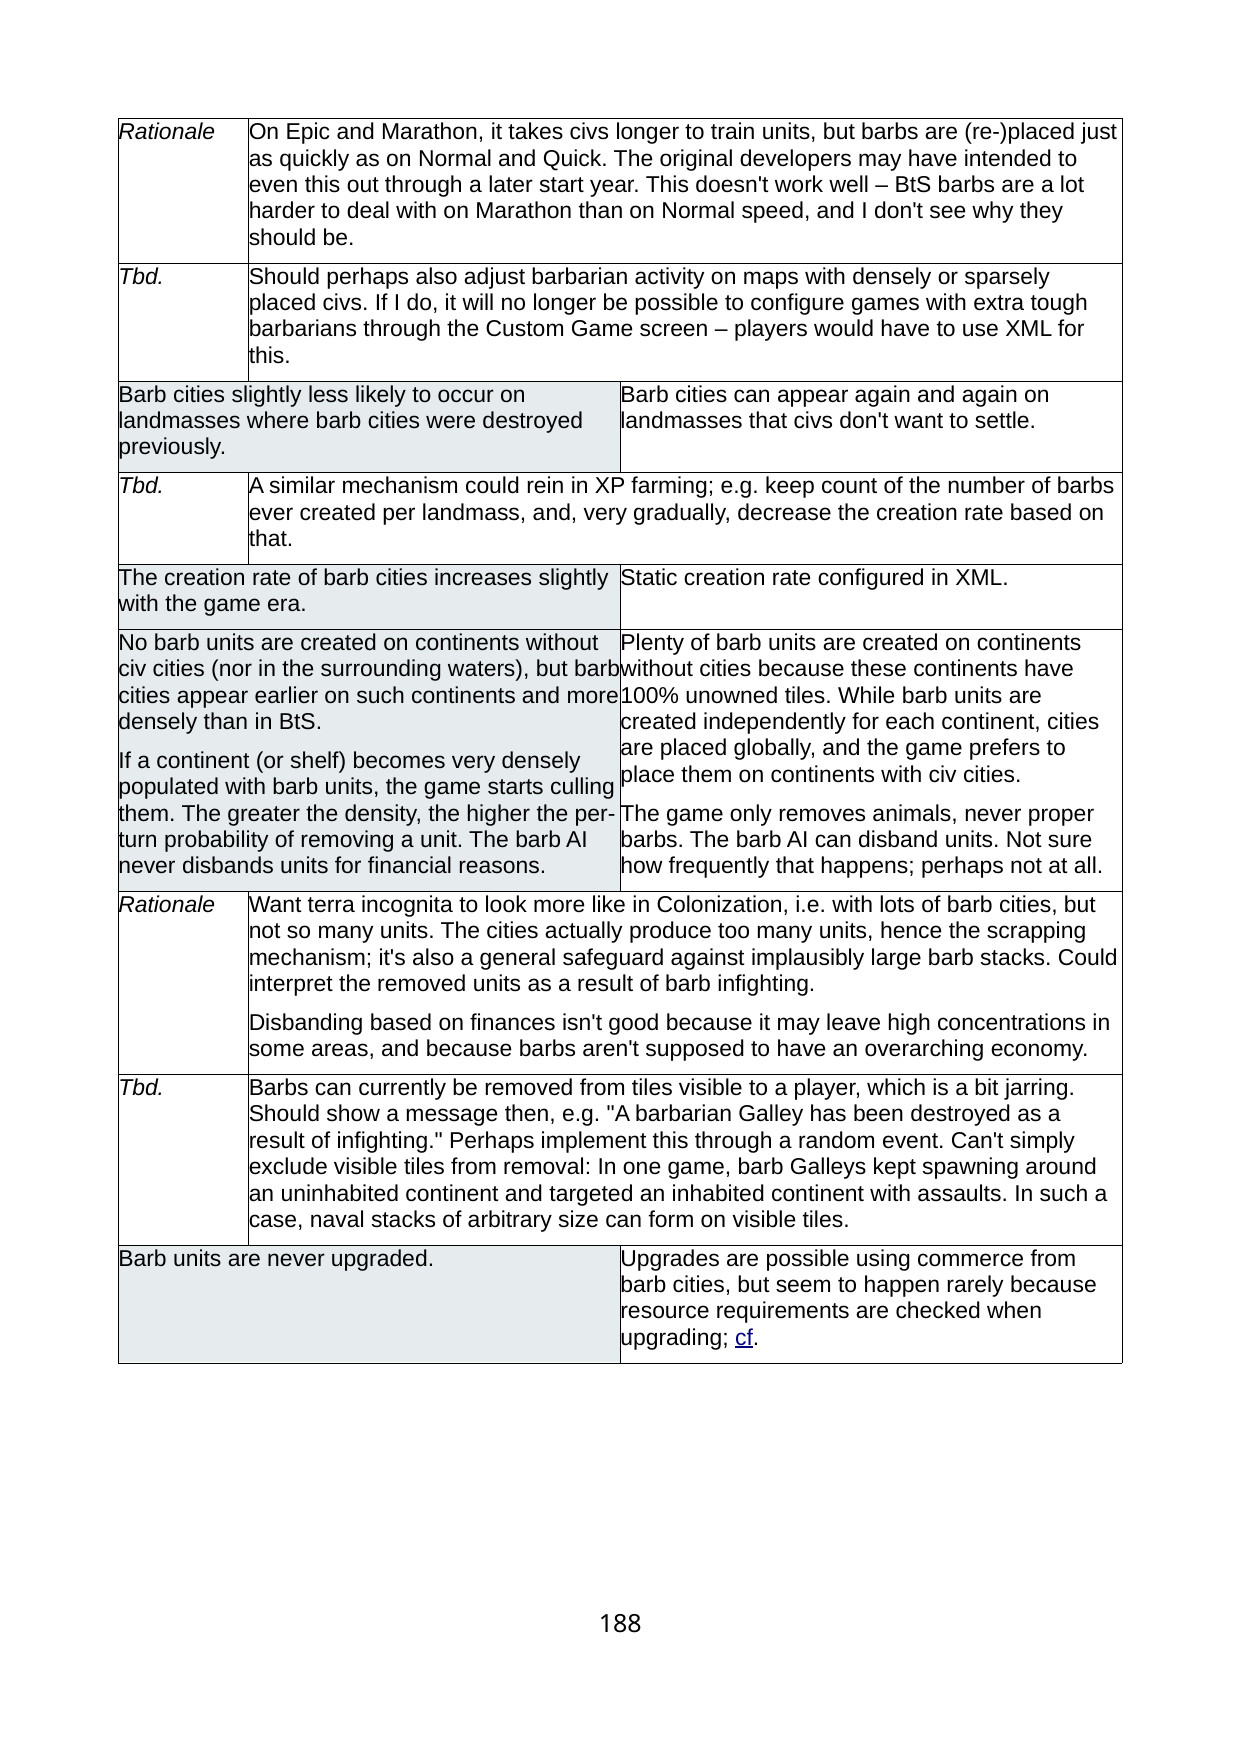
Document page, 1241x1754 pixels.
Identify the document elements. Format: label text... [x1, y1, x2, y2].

table_cell Rationale [119, 892, 248, 1074]
table_cell Tbd. [119, 1075, 248, 1244]
table_cell A similar mechanism could rein in XP farming; e.g. keep count of the number of barbs ever created per landmass, and, very gradually, decrease the creation rate based on that. [249, 473, 1122, 564]
table_cell Upgrades are possible using commerce from barb cities, but seem to happen rarely because resource requirements are checked when upgrading; cf. [621, 1246, 1122, 1362]
table_cell Want terra incognita to look more like in Colonization, i.e. with lots of barb cities, but not so many units. The cities actually produce too many units, hence the scrapping mechanism; it's also a general safeguard against implausibly large barb stacks. Could interpret the removed units as a result of barb infighting. Disbanding based on finances isn't good because it may leave high concentrations in some areas, and because barbs aren't supposed to have an overarching economy. [249, 892, 1122, 1074]
table_cell Barb units are never upgraded. [119, 1246, 620, 1362]
table_cell On Epic and Marathon, it takes civs longer to train units, but barbs are (re-)placed just as quickly as on Normal and Quick. The original developers may have intended to even this out through a later start year. This doesn't work well – BtS barbs are a lot harder to deal with on Marathon than on Normal speed, and I don't see why they should be. [249, 119, 1122, 262]
table_cell Barb cities slightly less likely to occur on landmasses where barb cities were destroyed previously. [119, 382, 620, 472]
table_cell Tbd. [119, 264, 248, 381]
table_cell Static creation rate configured in XML. [621, 565, 1122, 629]
table_cell Barb cities can appear again and again on landmasses that civs don't want to settle. [621, 382, 1122, 472]
table_cell No barb units are created on continents without civ cities (nor in the surrounding waters), but barb cities appear earlier on such continents and more densely than in BtS. If a continent (or shelf) becomes very densely populated with barb units, the game starts culling them. The greater the density, the higher the per-turn probability of removing a unit. The barb AI never disbands units for financial reasons. [119, 630, 620, 891]
table_cell Rationale [119, 119, 248, 262]
table_cell Plenty of barb units are created on continents without cities because these continents have 100% unowned tiles. While barb units are created independently for each continent, cities are placed globally, and the game prefers to place them on continents with civ cities. The game only removes animals, never proper barbs. The barb AI can disband units. Not sure how frequently that happens; perhaps not at all. [621, 630, 1122, 891]
table_cell Should perhaps also adjust barbarian activity on maps with densely or sparsely placed civs. If I do, it will no longer be possible to configure games with extra tough barbarians through the Custom Game screen – players would have to use XML for this. [249, 264, 1122, 381]
table_cell The creation rate of barb cities increases slightly with the game era. [119, 565, 620, 629]
table_cell Barbs can currently be removed from tiles visible to a player, which is a bit jarring. Should show a message then, e.g. "A barbarian Galley has been destroyed as a result of infighting." Perhaps implement this through a random event. Can't simply exclude visible tiles from removal: In one game, barb Galleys kept spawning around an uninhabited continent and targeted an inhabited continent with assaults. In such a case, naval stacks of arbitrary size can form on visible tiles. [249, 1075, 1122, 1244]
table_cell Tbd. [119, 473, 248, 564]
